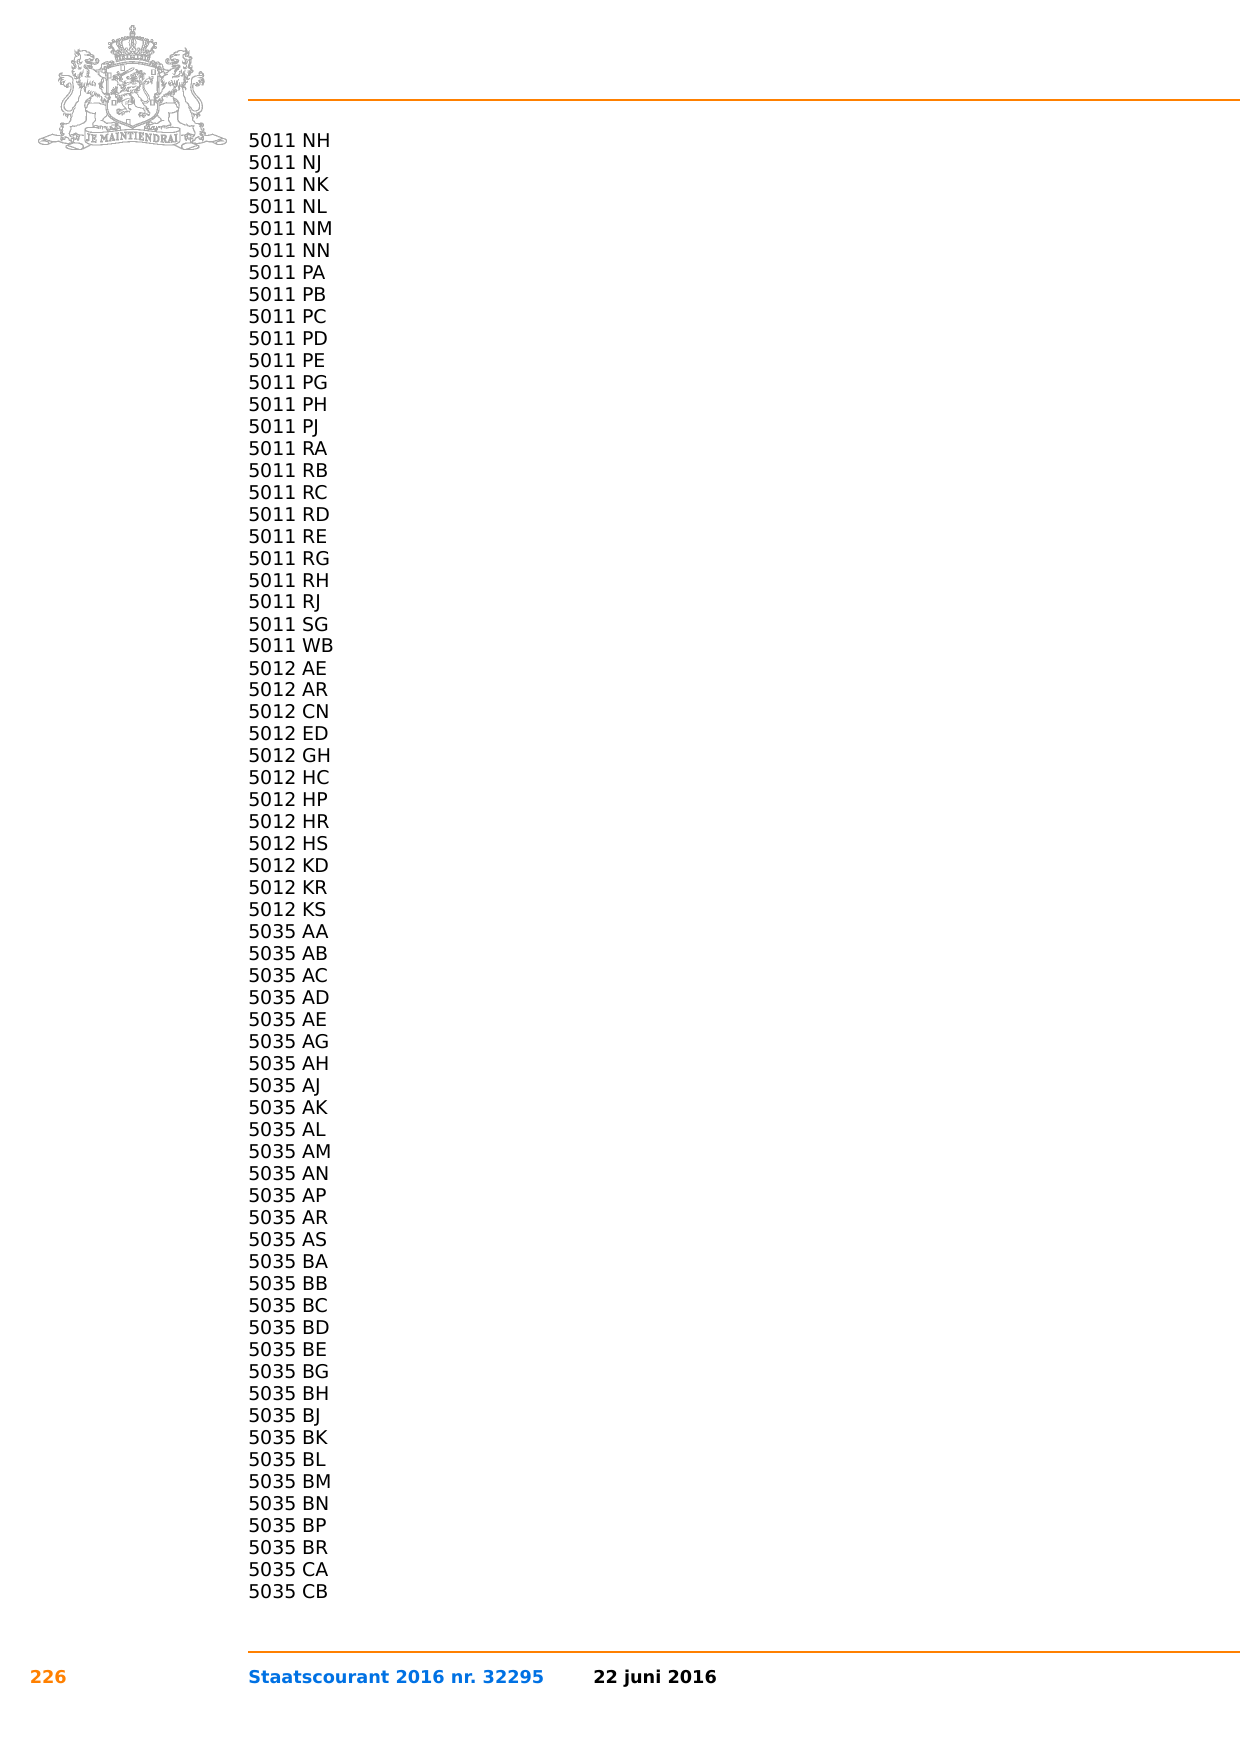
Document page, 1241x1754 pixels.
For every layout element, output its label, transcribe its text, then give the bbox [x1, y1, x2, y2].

text 5011 NM [248, 218, 1163, 240]
picture [38, 25, 227, 150]
text 5012 KR [248, 877, 1163, 899]
text 5035 BJ [248, 1405, 1163, 1427]
text 5012 HR [248, 811, 1163, 833]
text 5035 CA [248, 1558, 1163, 1581]
text 5011 RJ [248, 591, 1163, 613]
text 5035 AS [248, 1229, 1163, 1251]
text 5011 PB [248, 284, 1163, 306]
text 5035 AM [248, 1141, 1163, 1163]
text 5012 GH [248, 745, 1163, 767]
text 5035 AR [248, 1207, 1163, 1229]
text 5035 BD [248, 1317, 1163, 1339]
text 5035 AC [248, 965, 1163, 987]
text 5012 KD [248, 855, 1163, 877]
text 5035 BE [248, 1339, 1163, 1361]
text 5011 PD [248, 328, 1163, 350]
text 5035 AA [248, 921, 1163, 943]
text 5011 NN [248, 240, 1163, 262]
text 5011 RE [248, 526, 1163, 547]
text 5011 PC [248, 306, 1163, 328]
text 5035 AE [248, 1009, 1163, 1031]
text 5011 NJ [248, 152, 1163, 174]
text 5012 HS [248, 833, 1163, 855]
text 5011 NH [248, 130, 1163, 152]
text 5035 AB [248, 943, 1163, 965]
text 5035 AH [248, 1053, 1163, 1075]
text 5035 AK [248, 1097, 1163, 1119]
text 5011 PE [248, 350, 1163, 372]
text 5011 WB [248, 635, 1163, 657]
text 5035 BB [248, 1273, 1163, 1295]
text 5035 BR [248, 1537, 1163, 1558]
text 5035 CB [248, 1581, 1163, 1602]
text 5011 RH [248, 569, 1163, 591]
text 5012 CN [248, 701, 1163, 723]
text 5012 HP [248, 789, 1163, 811]
text 5012 ED [248, 723, 1163, 745]
text 5011 RC [248, 482, 1163, 503]
text 5035 AL [248, 1119, 1163, 1141]
text 5011 RB [248, 459, 1163, 482]
text 5035 BL [248, 1449, 1163, 1471]
text 5035 AN [248, 1163, 1163, 1185]
text 5012 AE [248, 657, 1163, 679]
text 5011 NK [248, 174, 1163, 196]
text 5012 AR [248, 679, 1163, 701]
text 5011 RA [248, 438, 1163, 459]
text 5035 BG [248, 1361, 1163, 1383]
text 5035 AJ [248, 1075, 1163, 1097]
text 5011 SG [248, 613, 1163, 635]
text 5035 AP [248, 1185, 1163, 1207]
text 5011 PJ [248, 416, 1163, 438]
text 5012 HC [248, 767, 1163, 789]
text 5035 AD [248, 987, 1163, 1009]
text 5011 RD [248, 503, 1163, 526]
text 5011 NL [248, 196, 1163, 218]
text 5011 RG [248, 547, 1163, 569]
text 5035 BA [248, 1251, 1163, 1273]
text 5035 BK [248, 1427, 1163, 1449]
text 5012 KS [248, 899, 1163, 921]
text 5035 BP [248, 1514, 1163, 1537]
text 5011 PH [248, 394, 1163, 416]
text 5035 BC [248, 1295, 1163, 1317]
text 5035 BH [248, 1383, 1163, 1405]
text 5011 PA [248, 262, 1163, 284]
text 5035 BM [248, 1471, 1163, 1493]
text 5011 PG [248, 372, 1163, 394]
text 5035 AG [248, 1031, 1163, 1053]
text 5035 BN [248, 1493, 1163, 1514]
